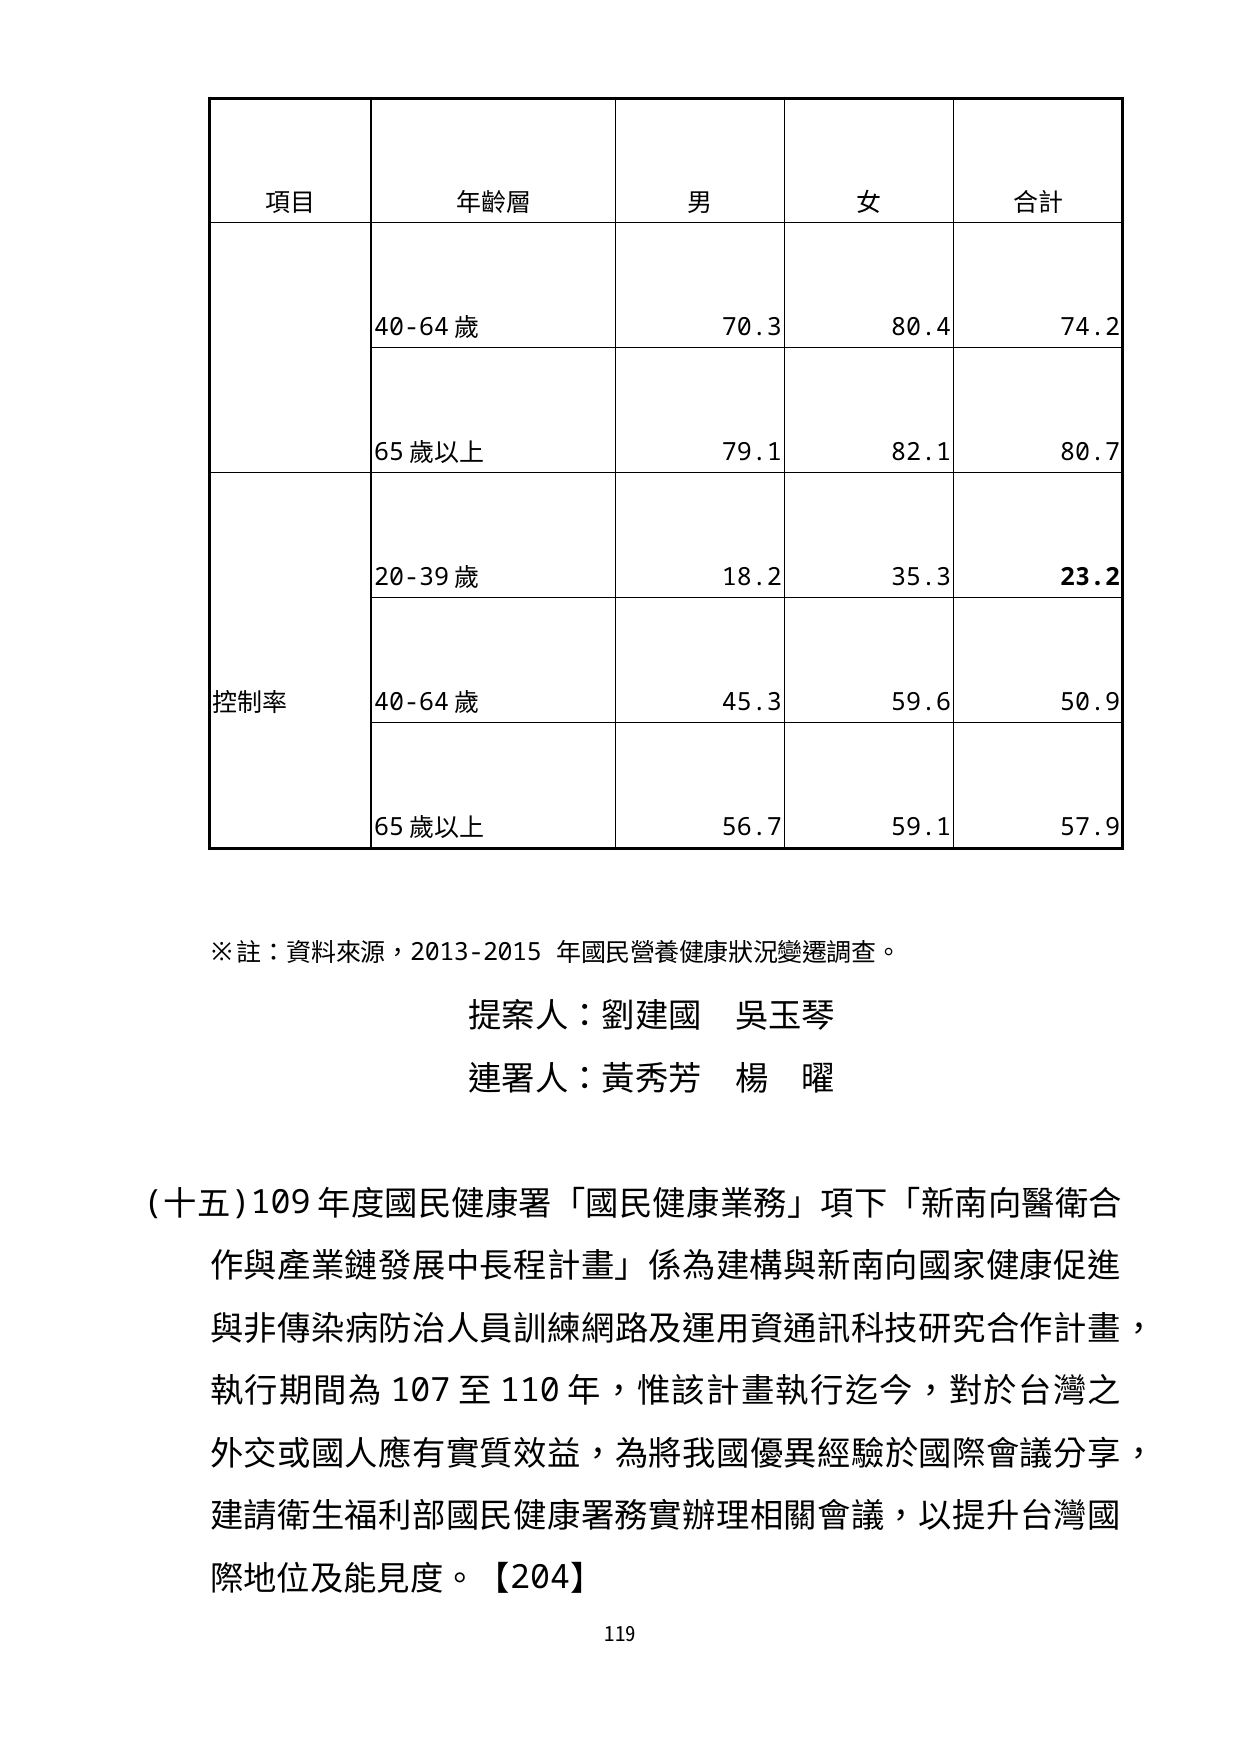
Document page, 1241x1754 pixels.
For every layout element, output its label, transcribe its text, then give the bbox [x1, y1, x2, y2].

table_cell 40-64歲 [372, 598, 615, 722]
table_cell 35.3 [785, 473, 953, 597]
table_cell 74.2 [954, 223, 1121, 347]
table_cell 65歲以上 [372, 348, 615, 472]
table_cell 79.1 [616, 348, 784, 472]
table_cell 控制率 [211, 473, 370, 847]
table_header 女 [785, 100, 953, 222]
table_header 年齡層 [372, 100, 615, 222]
table_cell [211, 223, 370, 472]
text 連署人：黃秀芳 楊 曜 [468, 1034, 1122, 1097]
table_cell 59.6 [785, 598, 953, 722]
text 提案人：劉建國 吳玉琴 [468, 972, 1122, 1034]
table_cell 70.3 [616, 223, 784, 347]
table_cell 59.1 [785, 723, 953, 847]
table_cell 65歲以上 [372, 723, 615, 847]
table_header 男 [616, 100, 784, 222]
table_cell 23.2 [954, 473, 1121, 597]
table_header 合計 [954, 100, 1121, 222]
table_cell 57.9 [954, 723, 1121, 847]
table_header 項目 [211, 100, 370, 222]
text (十五)109年度國民健康署「國民健康業務」項下「新南向醫衛合作與產業鏈發展中長程計畫」係為建構與新南向國家健康促進與非傳染病防治人員訓練網路及運用資通訊科技研究合作計畫，執行期間為107至110年，惟該計畫執行迄今，對於台灣之外交或國人應有實質效益，為將我國優異經驗於國際會議分享，建請衛生福利部國民健康署務實辦理相關會議，以提升台灣國際地位及能見度。【204】 [143, 1159, 1122, 1597]
table_cell 50.9 [954, 598, 1121, 722]
table_cell 56.7 [616, 723, 784, 847]
table_cell 80.7 [954, 348, 1121, 472]
table_cell 18.2 [616, 473, 784, 597]
table_cell 20-39歲 [372, 473, 615, 597]
table_cell 45.3 [616, 598, 784, 722]
table_cell 80.4 [785, 223, 953, 347]
table_cell 40-64歲 [372, 223, 615, 347]
text ※註：資料來源，2013-2015 年國民營養健康狀況變遷調查。 [118, 909, 1122, 972]
table_cell 82.1 [785, 348, 953, 472]
